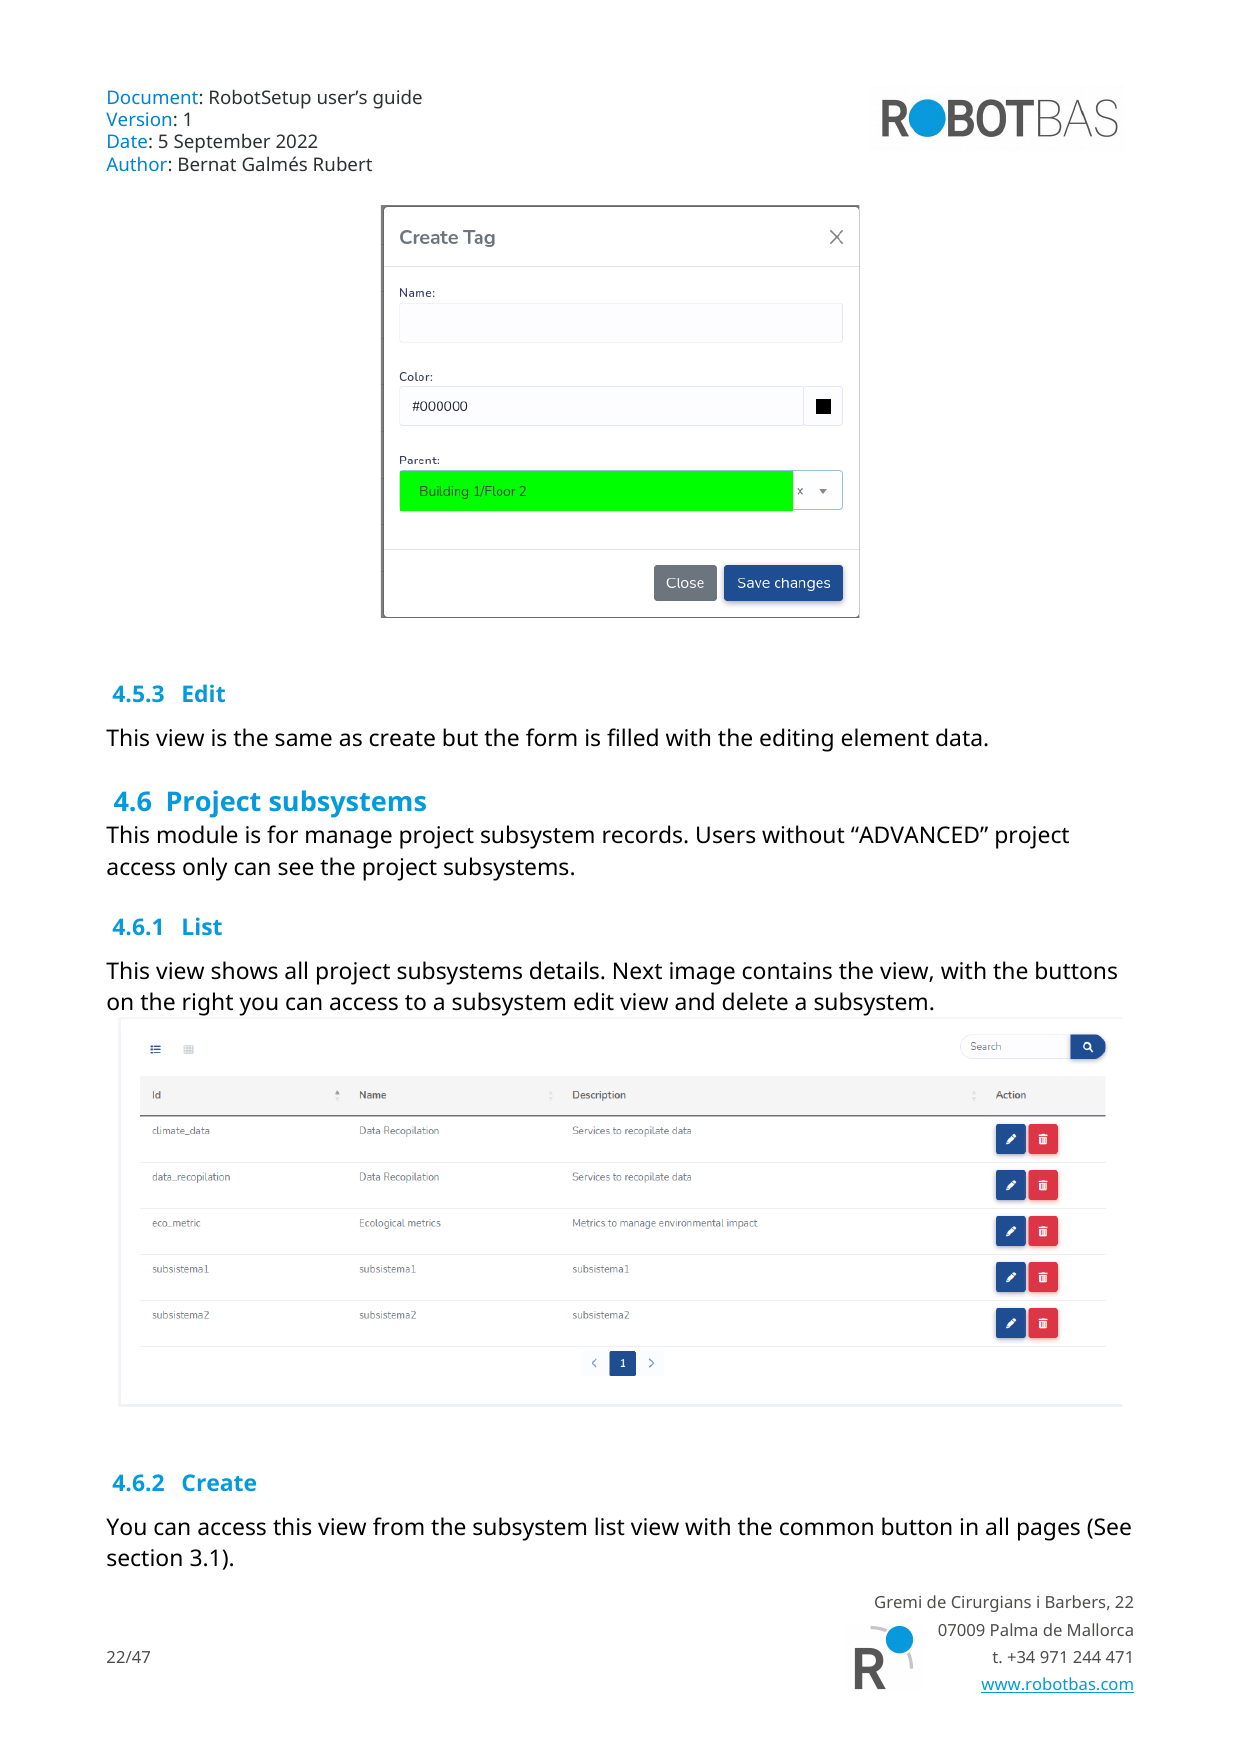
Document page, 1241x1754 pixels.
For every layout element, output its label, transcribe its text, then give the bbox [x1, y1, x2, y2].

picture [380, 205, 860, 618]
subtitle Edit [106, 678, 1134, 709]
picture [869, 86, 1125, 153]
text This module is for manage project subsystem records. Users without “ADVANCED” project access only can see the project subsystems. [106, 819, 1134, 882]
text You can access this view from the subsystem list view with the common button in all pages (See section 3.1). [106, 1511, 1134, 1573]
picture [844, 1623, 923, 1692]
picture [118, 1017, 1123, 1407]
text This view is the same as create but the form is filled with the editing element data. [106, 722, 1134, 753]
subtitle Create [106, 1467, 1134, 1498]
text This view shows all project subsystems details. Next image contains the view, with the buttons on the right you can access to a subsystem edit view and delete a subsystem. [106, 955, 1134, 1017]
subtitle Project subsystems [106, 782, 1134, 819]
subtitle List [106, 911, 1134, 942]
